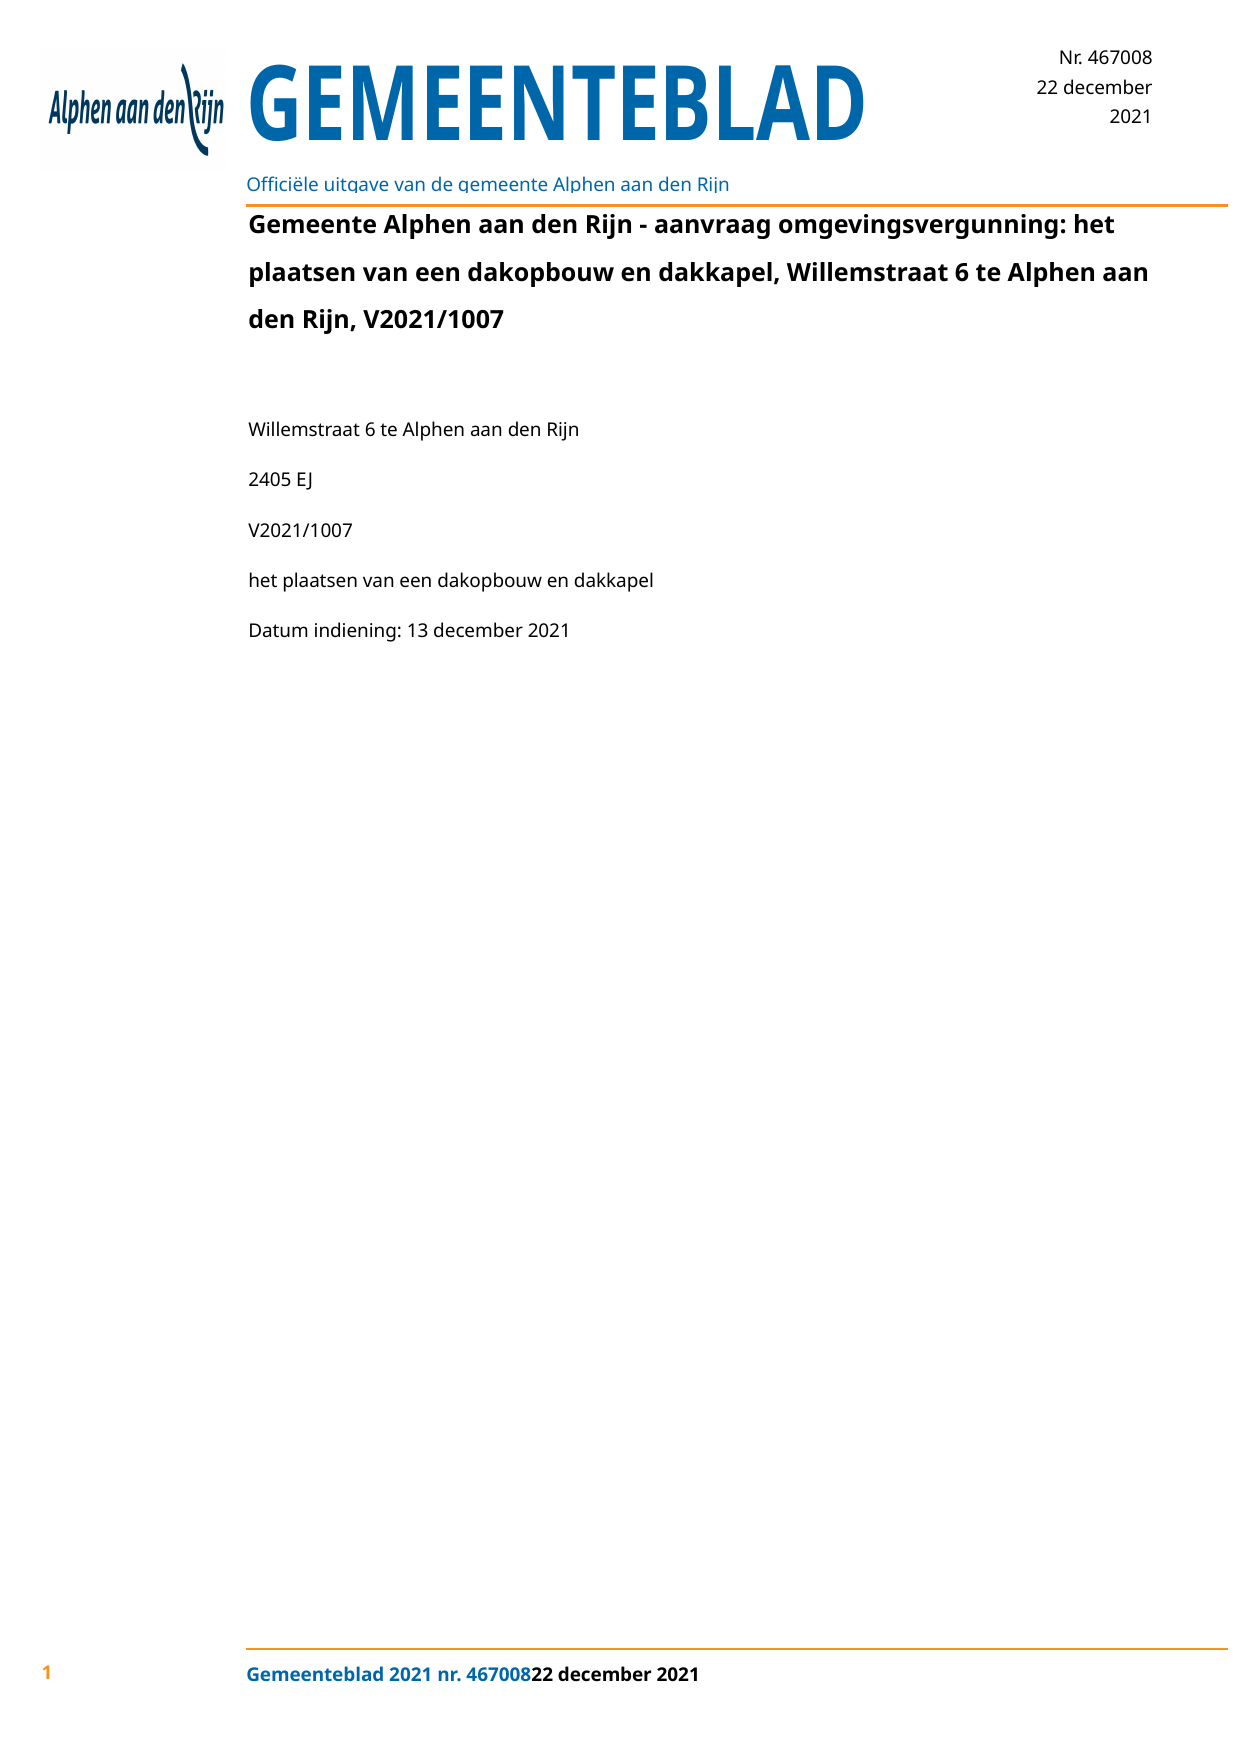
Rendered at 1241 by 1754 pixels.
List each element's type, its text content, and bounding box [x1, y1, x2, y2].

text Datum indiening: 13 december 2021 [248, 618, 1152, 643]
picture [41, 47, 231, 172]
text Gemeente Alphen aan den Rijn - aanvraag omgevingsvergunning: het plaatsen van een dakopbouw en dakkapel, Willemstraat 6 te Alphen aan den Rijn, V2021/1007 [248, 207, 1152, 336]
text 2405 EJ [248, 466, 1152, 492]
text Willemstraat 6 te Alphen aan den Rijn [248, 416, 1152, 442]
text het plaatsen van een dakopbouw en dakkapel [248, 567, 1152, 593]
text V2021/1007 [248, 517, 1152, 542]
